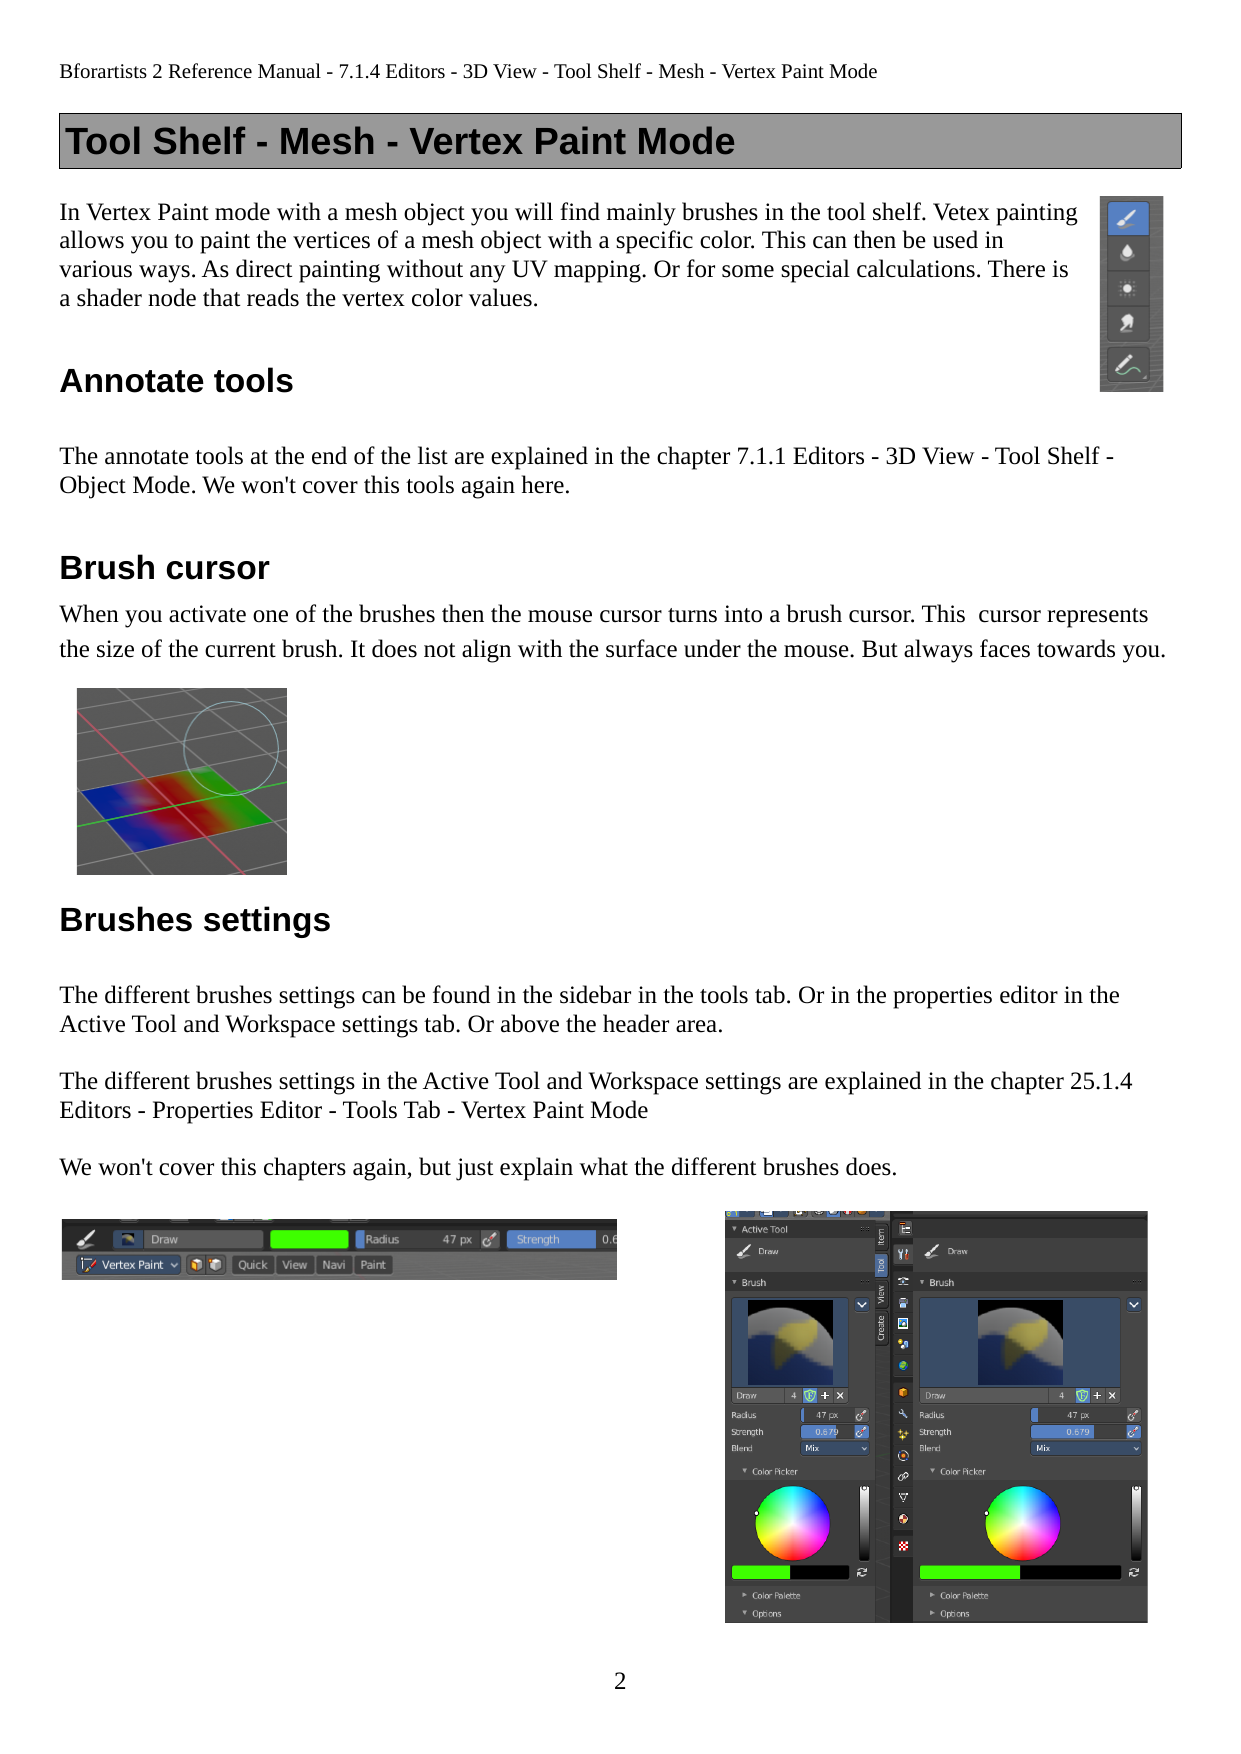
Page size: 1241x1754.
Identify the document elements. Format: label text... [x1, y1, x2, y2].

picture [76, 688, 287, 875]
subtitle Brush cursor [59, 548, 1181, 587]
text In Vertex Paint mode with a mesh object you will find mainly brushes in the tool shelf. Vetex painting allows you to paint the vertices of a mesh object with a specific color. This can then be used in various ways. As direct painting without any UV mapping. Or for some special calculations. There is a shader node that reads the vertex color values. [59, 197, 1099, 312]
text The different brushes settings can be found in the sidebar in the tools tab. Or in the properties editor in the Active Tool and Workspace settings tab. Or above the header area. [59, 980, 1181, 1037]
picture [61, 1219, 617, 1280]
picture [1099, 196, 1164, 392]
subtitle Brushes settings [59, 900, 1181, 939]
text The different brushes settings in the Active Tool and Workspace settings are explained in the chapter 25.1.4 Editors - Properties Editor - Tools Tab - Vertex Paint Mode [59, 1066, 1181, 1124]
text When you activate one of the brushes then the mouse cursor turns into a brush cursor. This cursor represents the size of the current brush. It does not align with the surface under the mouse. But always faces towards you. [59, 599, 1181, 663]
picture [725, 1211, 1148, 1623]
table_header Tool Shelf - Mesh - Vertex Paint Mode [60, 114, 1181, 168]
text We won't cover this chapters again, but just explain what the different brushes does. [59, 1152, 1181, 1181]
text The annotate tools at the end of the list are explained in the chapter 7.1.1 Editors - 3D View - Tool Shelf - Object Mode. We won't cover this tools again here. [59, 441, 1181, 499]
subtitle Annotate tools [59, 361, 1181, 400]
